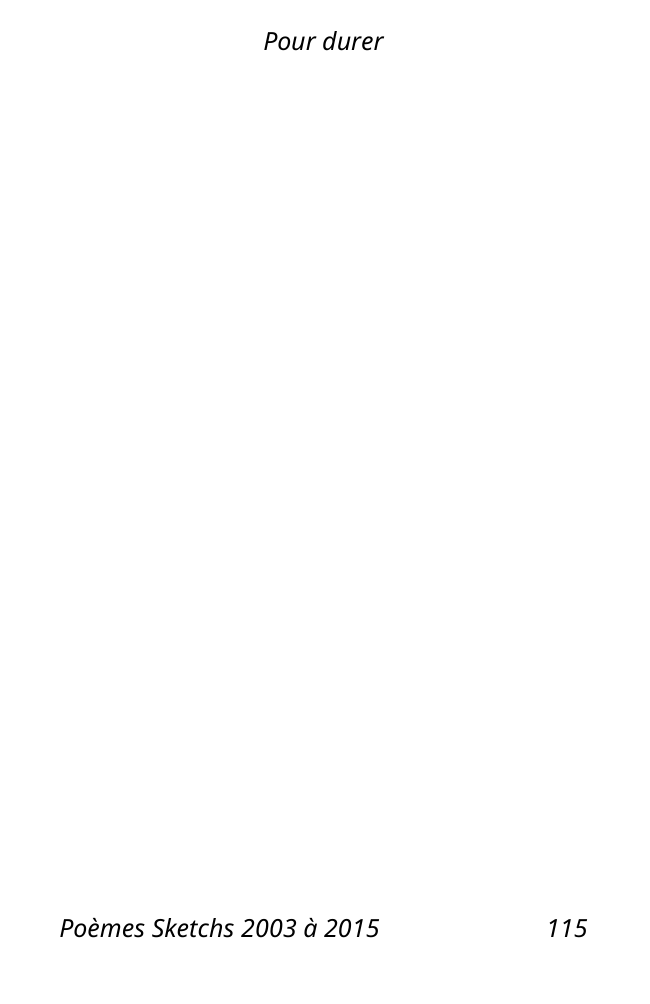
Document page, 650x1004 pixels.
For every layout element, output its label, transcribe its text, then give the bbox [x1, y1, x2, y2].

text Pour durer [59, 24, 591, 58]
